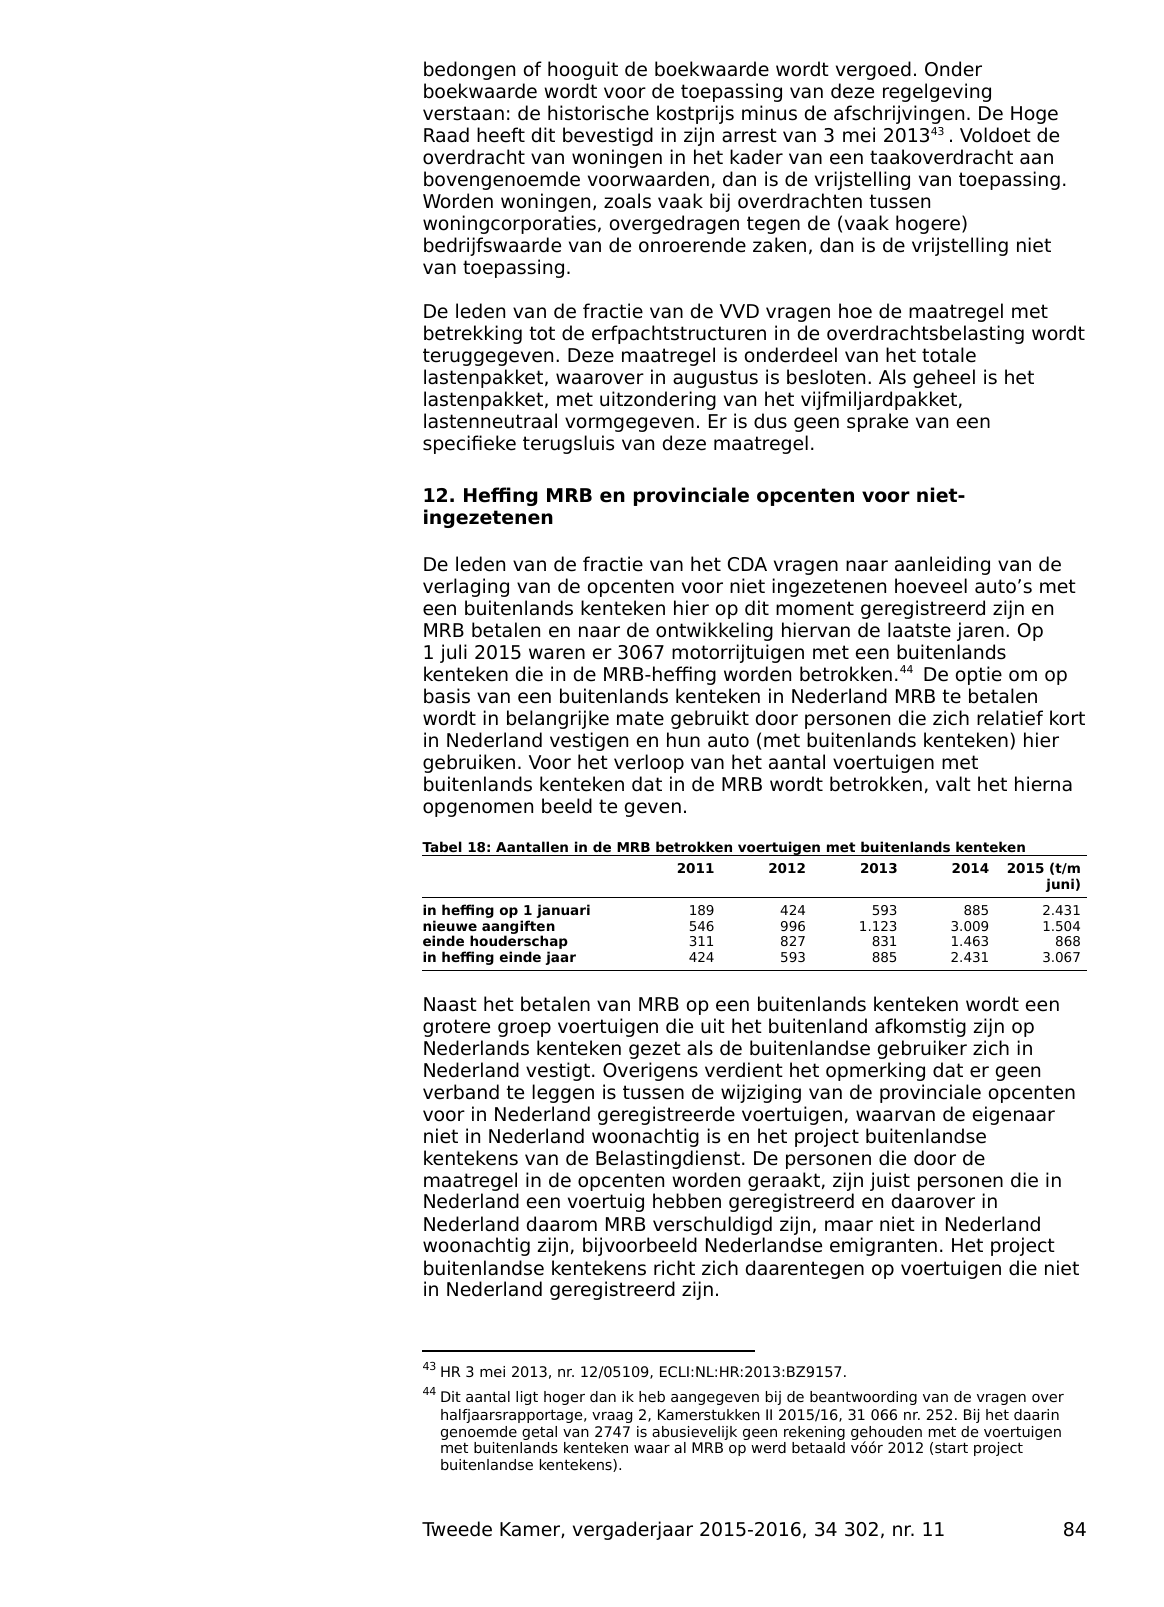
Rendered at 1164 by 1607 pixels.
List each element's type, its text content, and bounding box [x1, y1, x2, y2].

table_cell 3.067 [995, 950, 1087, 970]
table_cell in heffing einde jaar [422, 950, 628, 970]
table_cell 2012 [720, 856, 812, 897]
text De leden van de fractie van het CDA vragen naar aanleiding van de verlaging van de opcenten voor niet ingezetenen hoeveel auto’s met een buitenlands kenteken hier op dit moment geregistreerd zijn en MRB betalen en naar de ontwikkeling hiervan de laatste jaren. Op 1 juli 2015 waren er 3067 motorrijtuigen met een buitenlands kenteken die in de MRB-heffing worden betrokken. De optie om op basis van een buitenlands kenteken in Nederland MRB te betalen wordt in belangrijke mate gebruikt door personen die zich relatief kort in Nederland vestigen en hun auto (met buitenlands kenteken) hier gebruiken. Voor het verloop van het aantal voertuigen met buitenlands kenteken dat in de MRB wordt betrokken, valt het hierna opgenomen beeld te geven. [422, 554, 1087, 818]
table_cell nieuwe aangiften [422, 919, 628, 934]
text bedongen of hooguit de boekwaarde wordt vergoed. Onder boekwaarde wordt voor de toepassing van deze regelgeving verstaan: de historische kostprijs minus de afschrijvingen. De Hoge Raad heeft dit bevestigd in zijn arrest van 3 mei 2013. Voldoet de overdracht van woningen in het kader van een taakoverdracht aan bovengenoemde voorwaarden, dan is de vrijstelling van toepassing. Worden woningen, zoals vaak bij overdrachten tussen woningcorporaties, overgedragen tegen de (vaak hogere) bedrijfswaarde van de onroerende zaken, dan is de vrijstelling niet van toepassing. [422, 59, 1087, 279]
table_cell 593 [812, 898, 903, 918]
table_cell 2.431 [995, 898, 1087, 918]
text HR 3 mei 2013, nr. 12/05109, ECLI:NL:HR:2013:BZ9157. [422, 1360, 1087, 1382]
table_cell [422, 856, 628, 897]
table_cell 831 [812, 934, 903, 950]
table_cell 2015 (t/m juni) [995, 856, 1087, 897]
table_cell 424 [720, 898, 812, 918]
table_cell 189 [629, 898, 720, 918]
text Naast het betalen van MRB op een buitenlands kenteken wordt een grotere groep voertuigen die uit het buitenland afkomstig zijn op Nederlands kenteken gezet als de buitenlandse gebruiker zich in Nederland vestigt. Overigens verdient het opmerking dat er geen verband te leggen is tussen de wijziging van de provinciale opcenten voor in Nederland geregistreerde voertuigen, waarvan de eigenaar niet in Nederland woonachtig is en het project buitenlandse kentekens van de Belastingdienst. De personen die door de maatregel in de opcenten worden geraakt, zijn juist personen die in Nederland een voertuig hebben geregistreerd en daarover in Nederland daarom MRB verschuldigd zijn, maar niet in Nederland woonachtig zijn, bijvoorbeeld Nederlandse emigranten. Het project buitenlandse kentekens richt zich daarentegen op voertuigen die niet in Nederland geregistreerd zijn. [422, 994, 1087, 1301]
table_cell 2.431 [903, 950, 995, 970]
table_cell 424 [629, 950, 720, 970]
table_cell 3.009 [903, 919, 995, 934]
text De leden van de fractie van de VVD vragen hoe de maatregel met betrekking tot de erfpachtstructuren in de overdrachtsbelasting wordt teruggegeven. Deze maatregel is onderdeel van het totale lastenpakket, waarover in augustus is besloten. Als geheel is het lastenpakket, met uitzondering van het vijfmiljardpakket, lastenneutraal vormgegeven. Er is dus geen sprake van een specifieke terugsluis van deze maatregel. [422, 301, 1087, 455]
table_header Tabel 18: Aantallen in de MRB betrokken voertuigen met buitenlands kenteken [422, 840, 1087, 855]
table_cell 1.463 [903, 934, 995, 950]
table_cell 885 [903, 898, 995, 918]
table_cell 996 [720, 919, 812, 934]
table_cell 2011 [629, 856, 720, 897]
table_cell 2013 [812, 856, 903, 897]
subtitle 12. Heffing MRB en provinciale opcenten voor niet-ingezetenen [422, 485, 1087, 529]
table_cell 827 [720, 934, 812, 950]
table_cell 868 [995, 934, 1087, 950]
table_cell 546 [629, 919, 720, 934]
table_cell 593 [720, 950, 812, 970]
table_cell 1.123 [812, 919, 903, 934]
table_cell 1.504 [995, 919, 1087, 934]
table_cell 885 [812, 950, 903, 970]
table_cell einde houderschap [422, 934, 628, 950]
text Dit aantal ligt hoger dan ik heb aangegeven bij de beantwoording van de vragen over halfjaarsrapportage, vraag 2, Kamerstukken II 2015/16, 31 066 nr. 252. Bij het daarin genoemde getal van 2747 is abusievelijk geen rekening gehouden met de voertuigen met buitenlands kenteken waar al MRB op werd betaald vóór 2012 (start project buitenlandse kentekens). [422, 1385, 1087, 1474]
table_cell 2014 [903, 856, 995, 897]
table_cell 311 [629, 934, 720, 950]
table_cell in heffing op 1 januari [422, 898, 628, 918]
